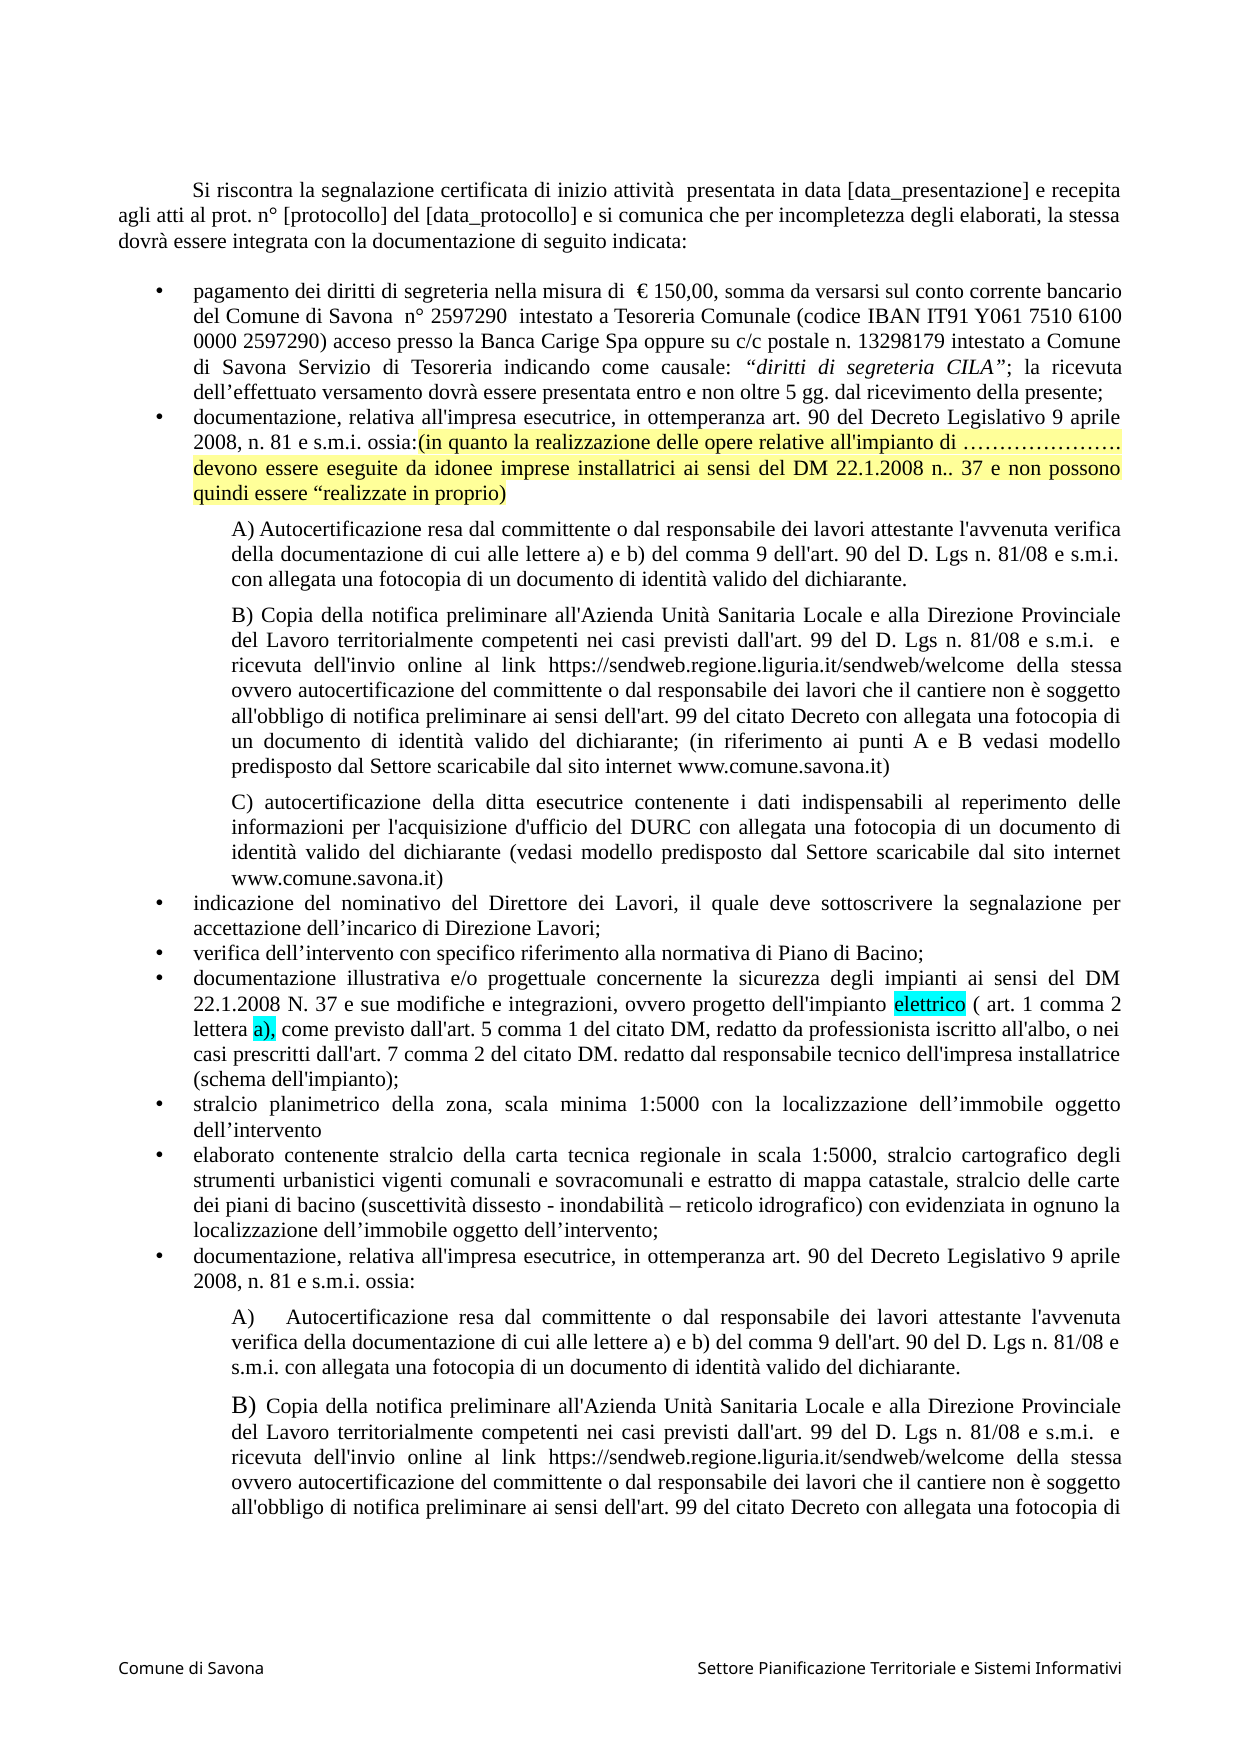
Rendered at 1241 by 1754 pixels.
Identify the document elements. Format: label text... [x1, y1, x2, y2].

list documentazione, relativa all'impresa esecutrice, in ottemperanza art. 90 del Decreto Legislativo 9 aprile 2008, n. 81 e s.m.i. ossia:(in quanto la realizzazione delle opere relative all'impianto di …………………. devono essere eseguite da idonee imprese installatrici ai sensi del DM 22.1.2008 n.. 37 e non possono quindi essere “realizzate in proprio) [156, 404, 1122, 505]
list documentazione, relativa all'impresa esecutrice, in ottemperanza art. 90 del Decreto Legislativo 9 aprile 2008, n. 81 e s.m.i. ossia: [156, 1243, 1122, 1293]
list documentazione illustrativa e/o progettuale concernente la sicurezza degli impianti ai sensi del DM 22.1.2008 N. 37 e sue modifiche e integrazioni, ovvero progetto dell'impianto elettrico ( art. 1 comma 2 lettera a), come previsto dall'art. 5 comma 1 del citato DM, redatto da professionista iscritto all'albo, o nei casi prescritti dall'art. 7 comma 2 del citato DM. redatto dal responsabile tecnico dell'impresa installatrice (schema dell'impianto); [156, 965, 1122, 1091]
text C) autocertificazione della ditta esecutrice contenente i dati indispensabili al reperimento delle informazioni per l'acquisizione d'ufficio del DURC con allegata una fotocopia di un documento di identità valido del dichiarante (vedasi modello predisposto dal Settore scaricabile dal sito internet www.comune.savona.it) [231, 789, 1122, 890]
list pagamento dei diritti di segreteria nella misura di € 150,00, somma da versarsi sul conto corrente bancario del Comune di Savona n° 2597290 intestato a Tesoreria Comunale (codice IBAN IT91 Y061 7510 6100 0000 2597290) acceso presso la Banca Carige Spa oppure su c/c postale n. 13298179 intestato a Comune di Savona Servizio di Tesoreria indicando come causale: “diritti di segreteria CILA”; la ricevuta dell’effettuato versamento dovrà essere presentata entro e non oltre 5 gg. dal ricevimento della presente; [156, 278, 1122, 404]
list Copia della notifica preliminare all'Azienda Unità Sanitaria Locale e alla Direzione Provinciale del Lavoro territorialmente competenti nei casi previsti dall'art. 99 del D. Lgs n. 81/08 e s.m.i. e ricevuta dell'invio online al link https://sendweb.regione.liguria.it/sendweb/welcome della stessa ovvero autocertificazione del committente o dal responsabile dei lavori che il cantiere non è soggetto all'obbligo di notifica preliminare ai sensi dell'art. 99 del citato Decreto con allegata una fotocopia di [231, 1390, 1122, 1519]
list stralcio planimetrico della zona, scala minima 1:5000 con la localizzazione dell’immobile oggetto dell’intervento [156, 1091, 1122, 1142]
list Autocertificazione resa dal committente o dal responsabile dei lavori attestante l'avvenuta verifica della documentazione di cui alle lettere a) e b) del comma 9 dell'art. 90 del D. Lgs n. 81/08 e s.m.i. con allegata una fotocopia di un documento di identità valido del dichiarante. [231, 1304, 1122, 1379]
list elaborato contenente stralcio della carta tecnica regionale in scala 1:5000, stralcio cartografico degli strumenti urbanistici vigenti comunali e sovracomunali e estratto di mappa catastale, stralcio delle carte dei piani di bacino (suscettività dissesto - inondabilità – reticolo idrografico) con evidenziata in ognuno la localizzazione dell’immobile oggetto dell’intervento; [156, 1142, 1122, 1243]
list indicazione del nominativo del Direttore dei Lavori, il quale deve sottoscrivere la segnalazione per accettazione dell’incarico di Direzione Lavori; [156, 890, 1122, 940]
text Si riscontra la segnalazione certificata di inizio attività presentata in data [data_presentazione] e recepita agli atti al prot. n° [protocollo] del [data_protocollo] e si comunica che per incompletezza degli elaborati, la stessa dovrà essere integrata con la documentazione di seguito indicata: [118, 177, 1122, 253]
text B) Copia della notifica preliminare all'Azienda Unità Sanitaria Locale e alla Direzione Provinciale del Lavoro territorialmente competenti nei casi previsti dall'art. 99 del D. Lgs n. 81/08 e s.m.i. e ricevuta dell'invio online al link https://sendweb.regione.liguria.it/sendweb/welcome della stessa ovvero autocertificazione del committente o dal responsabile dei lavori che il cantiere non è soggetto all'obbligo di notifica preliminare ai sensi dell'art. 99 del citato Decreto con allegata una fotocopia di un documento di identità valido del dichiarante; (in riferimento ai punti A e B vedasi modello predisposto dal Settore scaricabile dal sito internet www.comune.savona.it) [231, 602, 1122, 778]
list verifica dell’intervento con specifico riferimento alla normativa di Piano di Bacino; [156, 940, 1122, 965]
text A) Autocertificazione resa dal committente o dal responsabile dei lavori attestante l'avvenuta verifica della documentazione di cui alle lettere a) e b) del comma 9 dell'art. 90 del D. Lgs n. 81/08 e s.m.i. con allegata una fotocopia di un documento di identità valido del dichiarante. [231, 516, 1122, 591]
